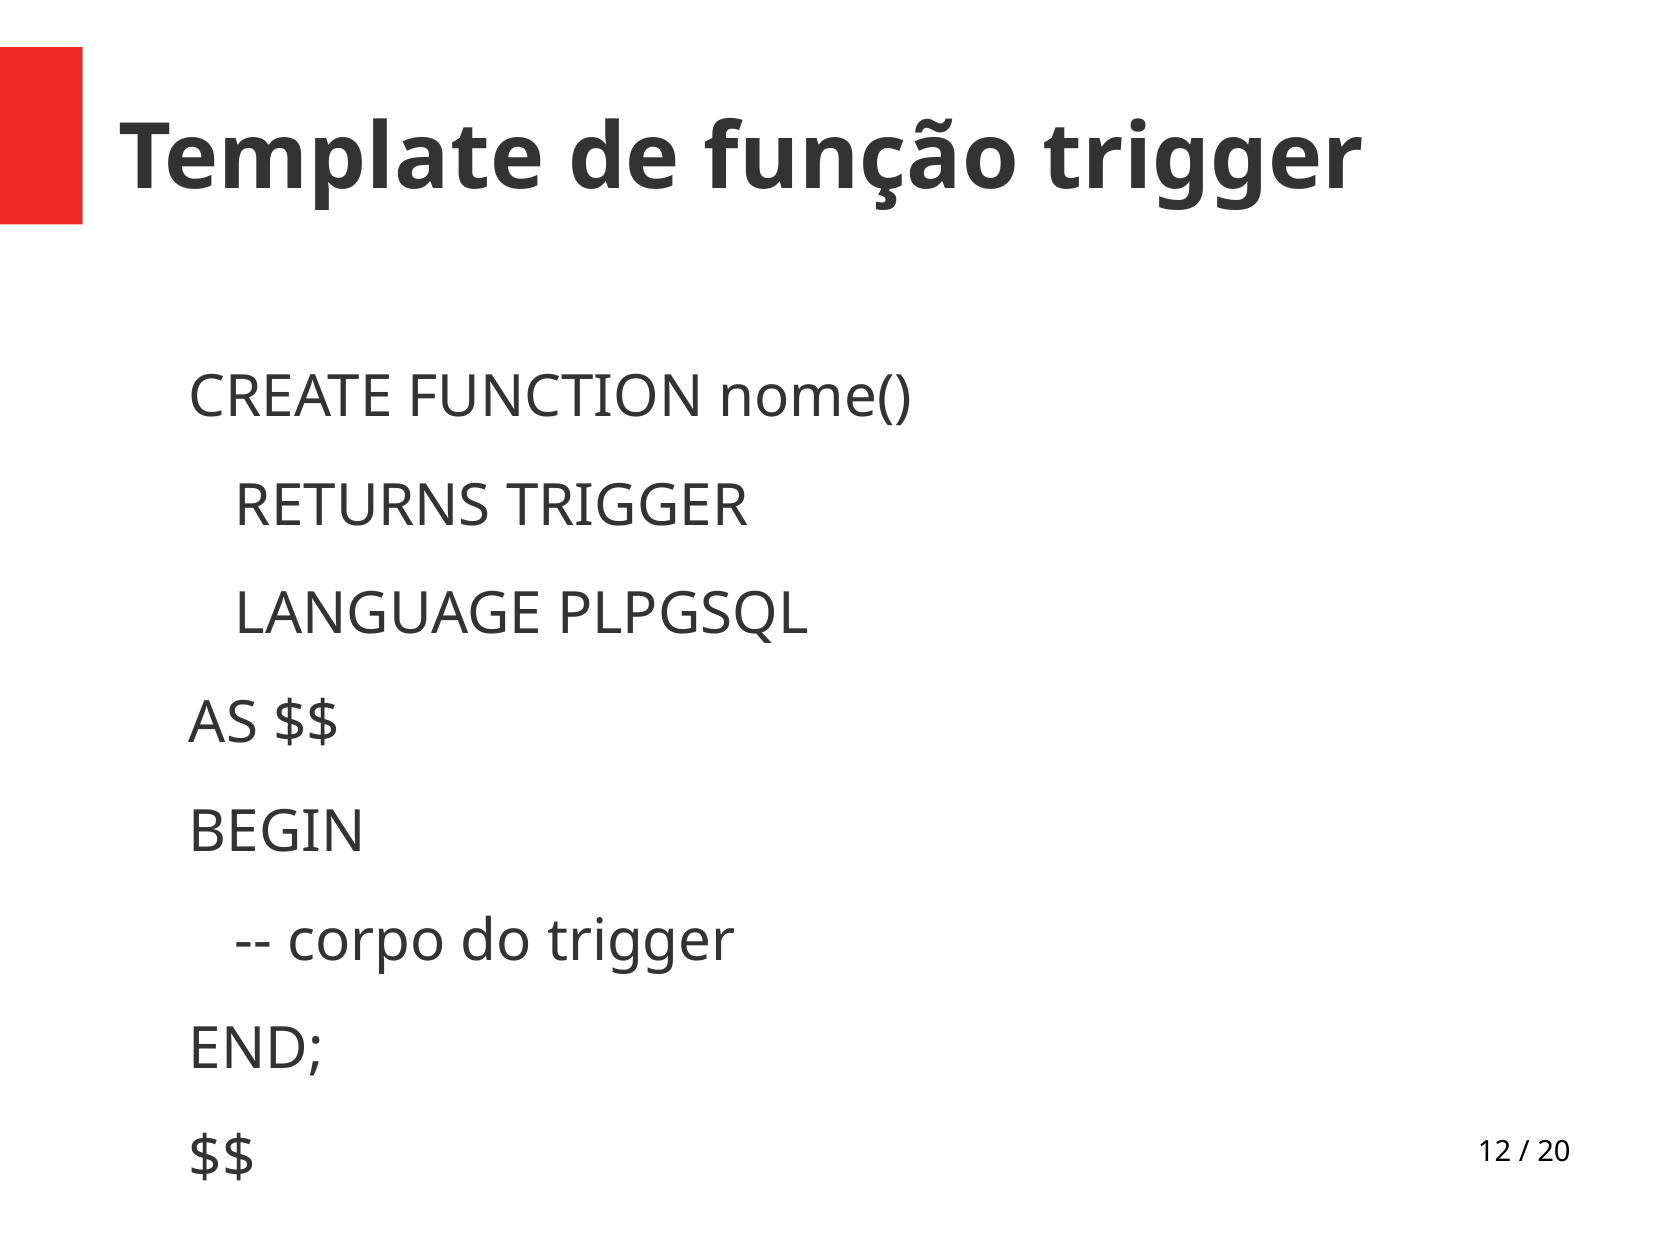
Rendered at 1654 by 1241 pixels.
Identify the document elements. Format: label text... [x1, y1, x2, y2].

title Template de função trigger [118, 49, 1571, 257]
list CREATE FUNCTION nome() RETURNS TRIGGER LANGUAGE PLPGSQL AS $$ BEGIN -- corpo do trigger END; $$ [118, 354, 1536, 1074]
